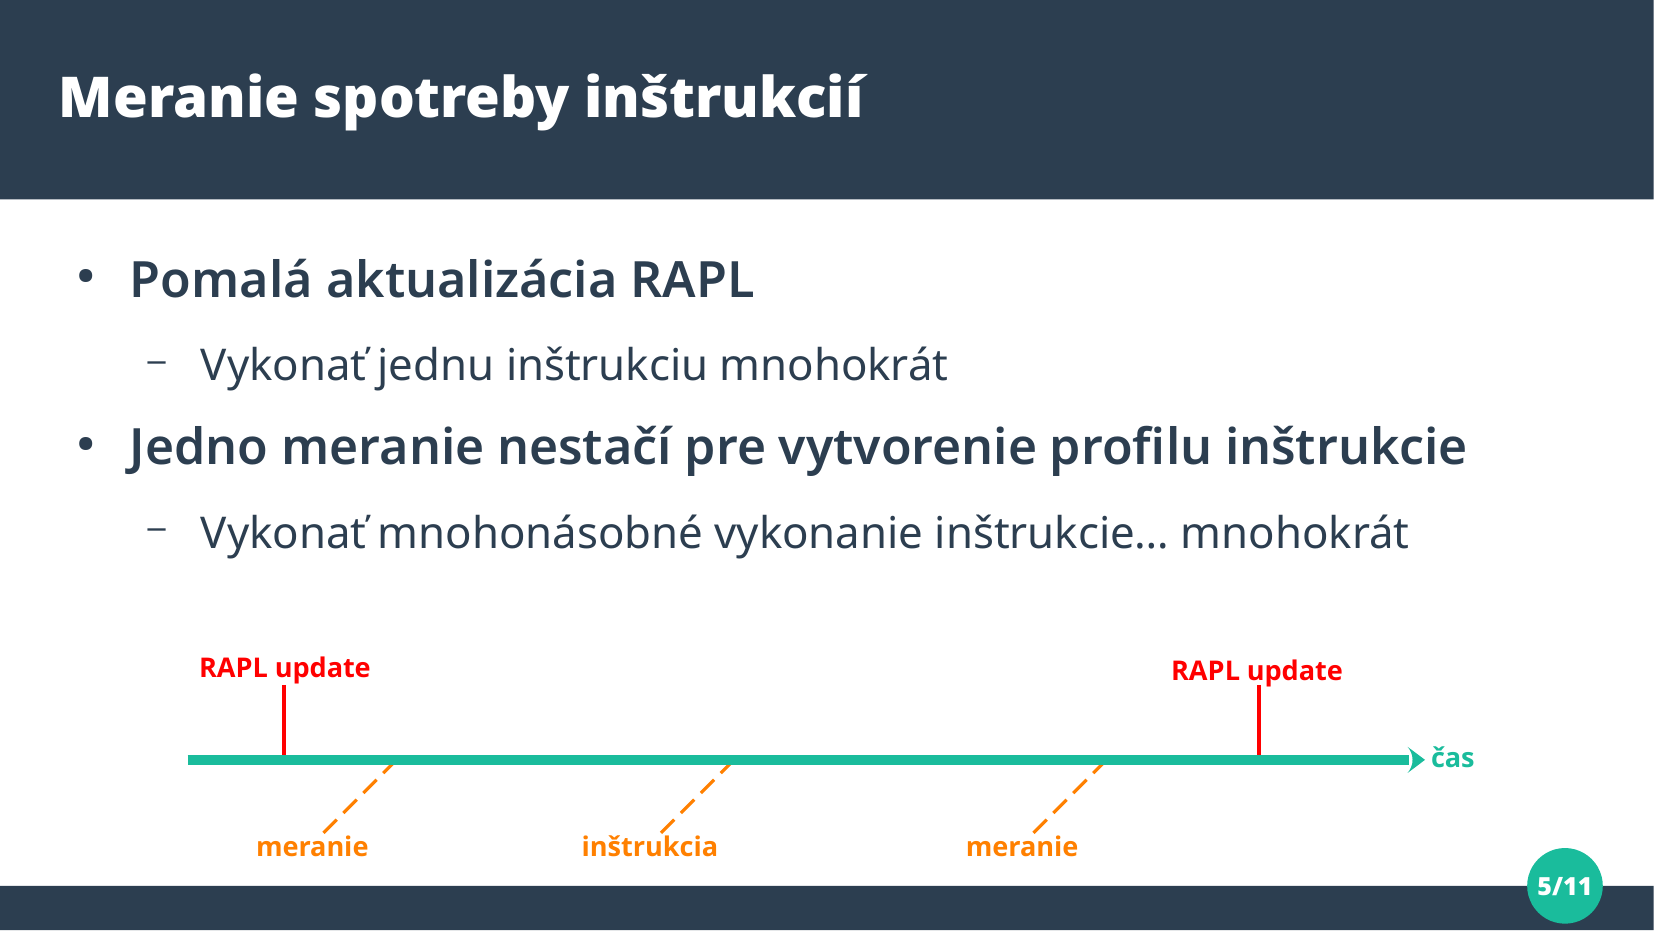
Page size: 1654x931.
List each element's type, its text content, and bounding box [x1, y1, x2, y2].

text_box meranie [951, 823, 1106, 870]
text_box čas [1416, 705, 1529, 808]
text_box inštrukcia [566, 823, 748, 870]
text_box RAPL update [1156, 646, 1382, 693]
list Pomalá aktualizácia RAPL Vykonať jednu inštrukciu mnohokrát Jedno meranie nestačí pre vytvorenie profilu inštrukcie Vykonať mnohonásobné vykonanie inštrukcie… mnohokrát [59, 243, 1595, 601]
text_box RAPL update [184, 644, 410, 691]
text_box meranie [241, 823, 396, 870]
title Meranie spotreby inštrukcií [59, 37, 1595, 155]
